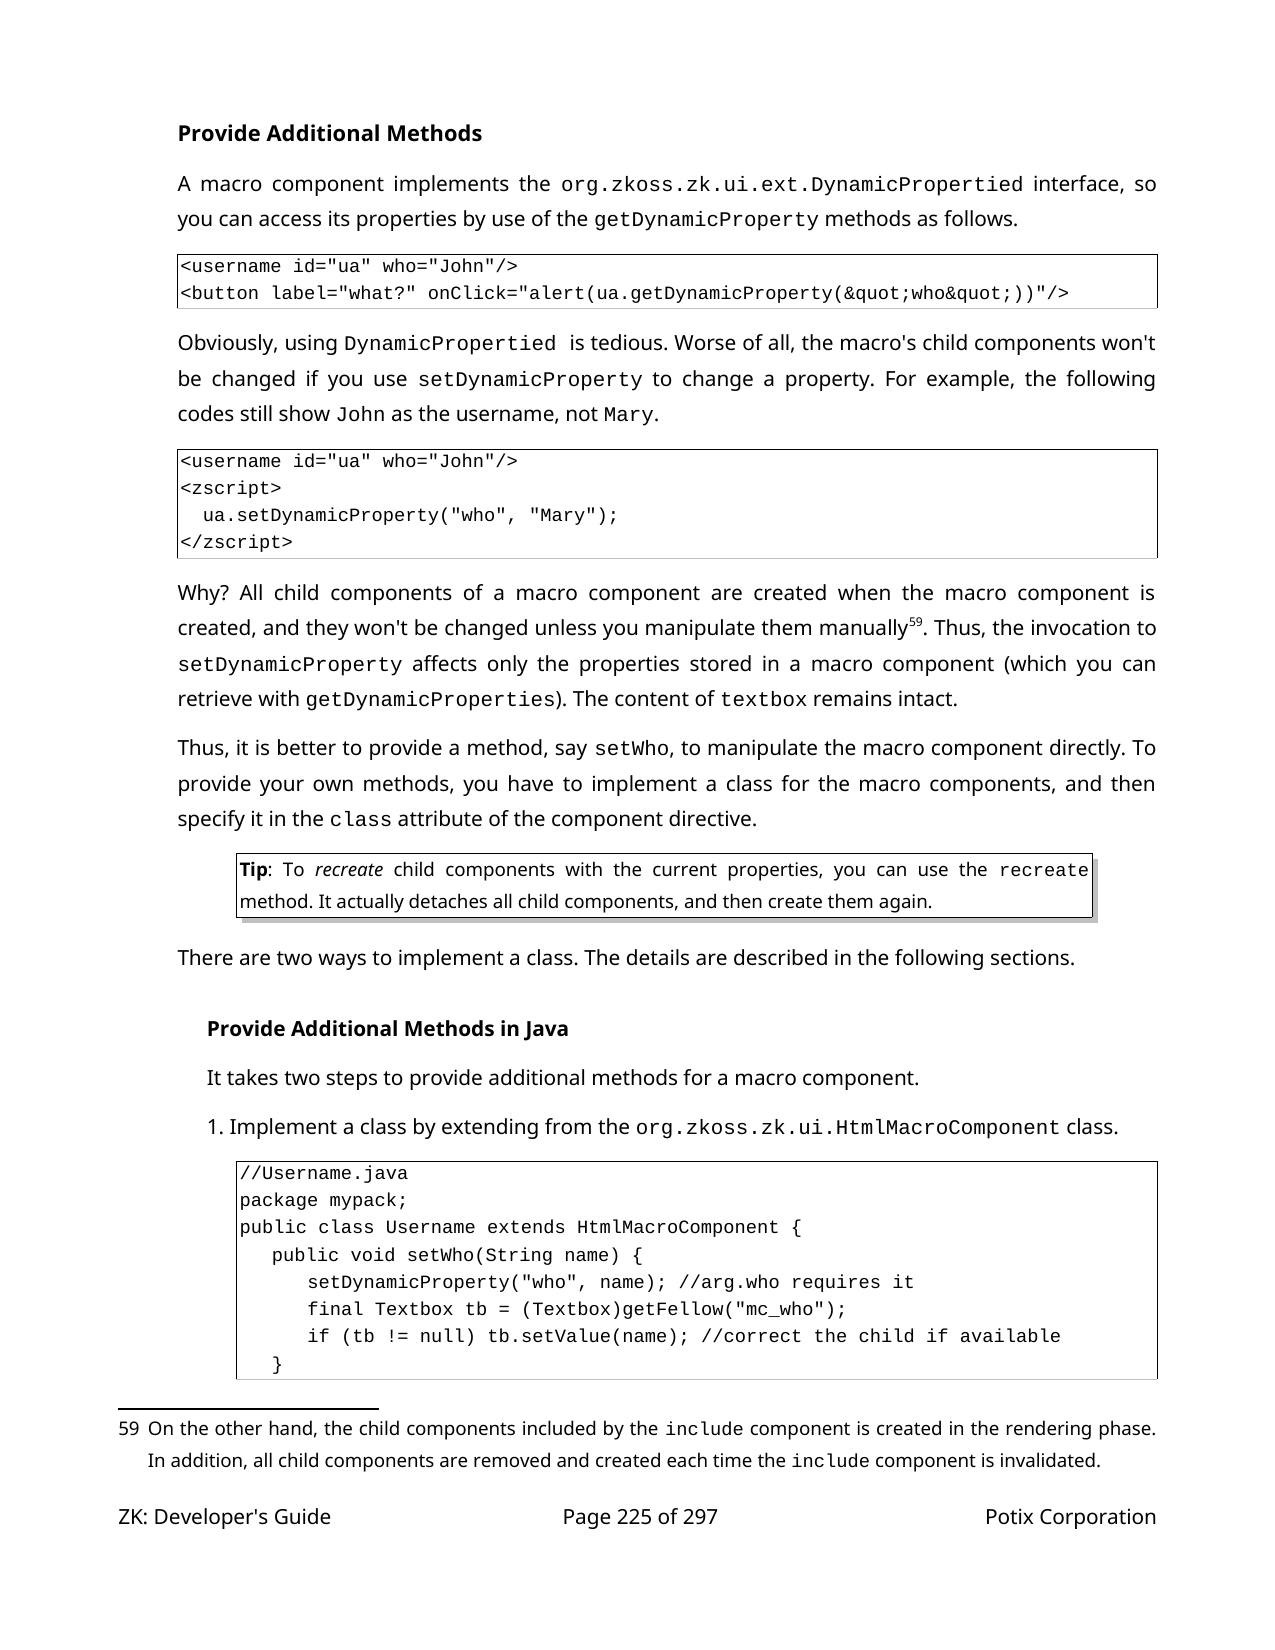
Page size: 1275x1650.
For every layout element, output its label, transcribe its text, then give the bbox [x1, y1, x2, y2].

text <username id="ua" who="John"/> [178, 450, 1157, 473]
text </zscript> [178, 530, 1157, 558]
text <zscript> [178, 476, 1157, 500]
text final Textbox tb = (Textbox)getFellow("mc_who"); [237, 1297, 1157, 1321]
text Tip: To recreate child components with the current properties, you can use the recreate method. It actually detaches all child components, and then create them again. [237, 854, 1092, 917]
text //Username.java [237, 1162, 1157, 1185]
text <button label="what?" onClick="alert(ua.getDynamicProperty(&quot;who&quot;))"/> [178, 281, 1157, 308]
text 1. Implement a class by extending from the org.zkoss.zk.ui.HtmlMacroComponent class. [207, 1112, 1157, 1140]
text Thus, it is better to provide a method, say setWho, to manipulate the macro component directly. To provide your own methods, you have to implement a class for the macro components, and then specify it in the class attribute of the component directive. [177, 733, 1157, 833]
text public void setWho(String name) { [237, 1243, 1157, 1267]
text public class Username extends HtmlMacroComponent { [237, 1215, 1157, 1240]
subtitle Provide Additional Methods [177, 118, 1157, 148]
text A macro component implements the org.zkoss.zk.ui.ext.DynamicPropertied interface, so you can access its properties by use of the getDynamicProperty methods as follows. [177, 169, 1157, 233]
text if (tb != null) tb.setValue(name); //correct the child if available [237, 1324, 1157, 1348]
text On the other hand, the child components included by the include component is created in the rendering phase. In addition, all child components are removed and created each time the include component is invalidated. [118, 1415, 1157, 1473]
text } [237, 1351, 1157, 1379]
text There are two ways to implement a class. The details are described in the following sections. [177, 943, 1157, 972]
text It takes two steps to provide additional methods for a macro component. [207, 1063, 1157, 1091]
text package mypack; [237, 1188, 1157, 1212]
subtitle Provide Additional Methods in Java [207, 1014, 1157, 1042]
text Obviously, using DynamicPropertied is tedious. Worse of all, the macro's child components won't be changed if you use setDynamicProperty to change a property. For example, the following codes still show John as the username, not Mary. [177, 328, 1157, 428]
text Why? All child components of a macro component are created when the macro component is created, and they won't be changed unless you manipulate them manually. Thus, the invocation to setDynamicProperty affects only the properties stored in a macro component (which you can retrieve with getDynamicProperties). The content of textbox remains intact. [177, 578, 1157, 713]
text ua.setDynamicProperty("who", "Mary"); [178, 503, 1157, 527]
text setDynamicProperty("who", name); //arg.who requires it [237, 1270, 1157, 1294]
text <username id="ua" who="John"/> [178, 255, 1157, 278]
